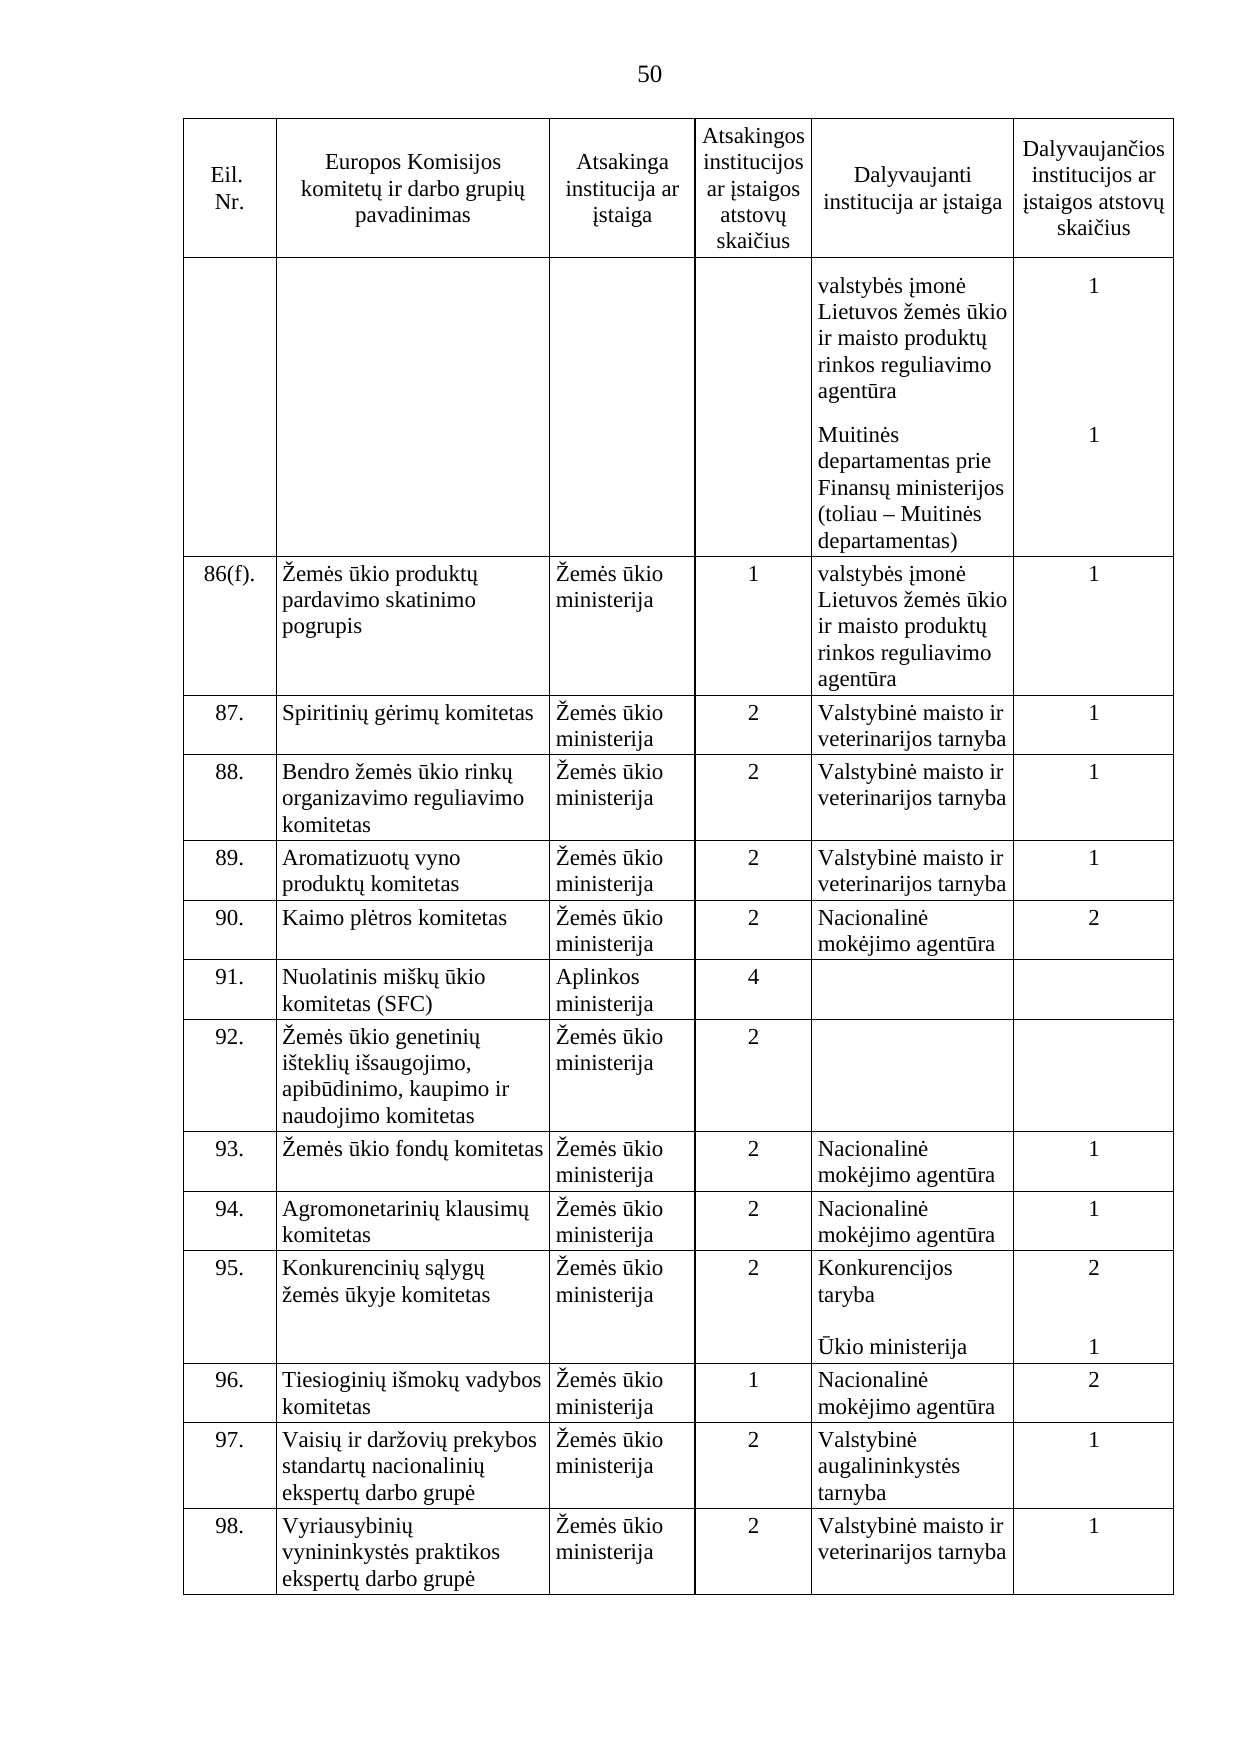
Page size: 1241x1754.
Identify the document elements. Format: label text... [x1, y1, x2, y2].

table_cell Agromonetarinių klausimų komitetas [277, 1192, 549, 1250]
table_cell 1 [696, 1364, 811, 1422]
table_cell [550, 258, 694, 406]
table_cell [1174, 556, 1187, 694]
table_cell [1014, 1020, 1173, 1131]
table_cell [1174, 1131, 1187, 1191]
table_cell 88. [184, 755, 276, 840]
table_cell Žemės ūkio ministerija [550, 1509, 694, 1594]
table_cell 86(f). [184, 557, 276, 694]
table_cell 2 [696, 1423, 811, 1508]
table_cell 92. [184, 1020, 276, 1131]
table_cell Žemės ūkio ministerija [550, 1251, 694, 1363]
table_cell 1 [1014, 1509, 1173, 1594]
table_cell [277, 406, 549, 556]
table_cell Žemės ūkio fondų komitetas [277, 1132, 549, 1191]
table_cell 2 [696, 696, 811, 754]
table_cell 1 [1014, 1192, 1173, 1250]
table_cell Žemės ūkio ministerija [550, 841, 694, 900]
table_cell Aromatizuotų vyno produktų komitetas [277, 841, 549, 900]
table_cell 2 [696, 901, 811, 959]
table_cell [1174, 1508, 1187, 1594]
table_cell 1 [1014, 755, 1173, 840]
table_cell 94. [184, 1192, 276, 1250]
table_header [1174, 118, 1187, 257]
table_cell 2 1 [1014, 1251, 1173, 1363]
table_cell [184, 258, 276, 406]
table_cell 1 [1014, 1423, 1173, 1508]
table_cell 89. [184, 841, 276, 900]
table_header Dalyvaujančios institucijos ar įstaigos atstovų skaičius [1014, 119, 1173, 257]
table_cell Nacionalinė mokėjimo agentūra [812, 1364, 1013, 1422]
table_cell [812, 960, 1013, 1019]
table_cell 2 [696, 755, 811, 840]
table_cell 93. [184, 1132, 276, 1191]
table_cell Valstybinė maisto ir veterinarijos tarnyba [812, 696, 1013, 754]
table_cell [1174, 959, 1187, 1019]
table_cell Nuolatinis miškų ūkio komitetas (SFC) [277, 960, 549, 1019]
table_cell [1174, 1191, 1187, 1250]
table_cell [1174, 1422, 1187, 1508]
table_cell Žemės ūkio ministerija [550, 696, 694, 754]
table_cell Žemės ūkio ministerija [550, 1020, 694, 1131]
table_cell [1174, 754, 1187, 840]
table_cell [1014, 960, 1173, 1019]
table_cell [1174, 406, 1187, 556]
table_cell 1 [1014, 557, 1173, 694]
table_cell [184, 406, 276, 556]
table_cell Žemės ūkio ministerija [550, 1132, 694, 1191]
table_cell 2 [696, 841, 811, 900]
table_cell Žemės ūkio ministerija [550, 1364, 694, 1422]
table_cell 97. [184, 1423, 276, 1508]
table_header Atsakingos institucijos ar įstaigos atstovų skaičius [696, 119, 811, 257]
table_cell Nacionalinė mokėjimo agentūra [812, 1132, 1013, 1191]
table_cell Valstybinė maisto ir veterinarijos tarnyba [812, 841, 1013, 900]
table_cell 1 [1014, 258, 1173, 406]
table_cell [1174, 1250, 1187, 1363]
table_header Dalyvaujanti institucija ar įstaiga [812, 119, 1013, 257]
table_cell [1174, 1363, 1187, 1422]
table_cell Tiesioginių išmokų vadybos komitetas [277, 1364, 549, 1422]
table_cell [812, 1020, 1013, 1131]
table_cell 2 [696, 1020, 811, 1131]
table_cell Žemės ūkio ministerija [550, 901, 694, 959]
table_cell 4 [696, 960, 811, 1019]
table_cell Žemės ūkio ministerija [550, 755, 694, 840]
table_cell 98. [184, 1509, 276, 1594]
table_cell 2 [1014, 901, 1173, 959]
table_cell 1 [696, 557, 811, 694]
table_cell 1 [1014, 696, 1173, 754]
table_cell 96. [184, 1364, 276, 1422]
table_cell Vyriausybinių vynininkystės praktikos ekspertų darbo grupė [277, 1509, 549, 1594]
table_cell 90. [184, 901, 276, 959]
table_cell [1174, 695, 1187, 754]
table_cell Konkurencijos taryba Ūkio ministerija [812, 1251, 1013, 1363]
table_cell Nacionalinė mokėjimo agentūra [812, 1192, 1013, 1250]
table_cell [696, 258, 811, 406]
table_cell 1 [1014, 406, 1173, 556]
table_cell 91. [184, 960, 276, 1019]
table_cell Valstybinė augalininkystės tarnyba [812, 1423, 1013, 1508]
table_cell Kaimo plėtros komitetas [277, 901, 549, 959]
table_cell 95. [184, 1251, 276, 1363]
table_cell 2 [1014, 1364, 1173, 1422]
table_cell Žemės ūkio ministerija [550, 1423, 694, 1508]
table_cell Bendro žemės ūkio rinkų organizavimo reguliavimo komitetas [277, 755, 549, 840]
table_cell Žemės ūkio produktų pardavimo skatinimo pogrupis [277, 557, 549, 694]
table_cell 2 [696, 1192, 811, 1250]
table_cell valstybės įmonė Lietuvos žemės ūkio ir maisto produktų rinkos reguliavimo agentūra [812, 557, 1013, 694]
table_cell 2 [696, 1132, 811, 1191]
table_cell [1174, 900, 1187, 959]
table_cell Vaisių ir daržovių prekybos standartų nacionalinių ekspertų darbo grupė [277, 1423, 549, 1508]
table_cell Valstybinė maisto ir veterinarijos tarnyba [812, 755, 1013, 840]
table_cell 2 [696, 1509, 811, 1594]
table_cell 87. [184, 696, 276, 754]
table_cell [277, 258, 549, 406]
table_cell Žemės ūkio ministerija [550, 1192, 694, 1250]
table_cell Konkurencinių sąlygų žemės ūkyje komitetas [277, 1251, 549, 1363]
table_cell 1 [1014, 841, 1173, 900]
table_cell Spiritinių gėrimų komitetas [277, 696, 549, 754]
table_cell Žemės ūkio genetinių išteklių išsaugojimo, apibūdinimo, kaupimo ir naudojimo komitetas [277, 1020, 549, 1131]
table_header Atsakinga institucija ar įstaiga [550, 119, 694, 257]
table_cell [1174, 840, 1187, 900]
table_cell Aplinkos ministerija [550, 960, 694, 1019]
table_cell Valstybinė maisto ir veterinarijos tarnyba [812, 1509, 1013, 1594]
table_header Eil. Nr. [184, 119, 276, 257]
table_cell [1174, 257, 1187, 406]
table_cell Muitinės departamentas prie Finansų ministerijos (toliau – Muitinės departamentas) [812, 406, 1013, 556]
table_cell Nacionalinė mokėjimo agentūra [812, 901, 1013, 959]
table_cell valstybės įmonė Lietuvos žemės ūkio ir maisto produktų rinkos reguliavimo agentūra [812, 258, 1013, 406]
table_cell Žemės ūkio ministerija [550, 557, 694, 694]
table_cell [696, 406, 811, 556]
table_cell 2 [696, 1251, 811, 1363]
table_cell [1174, 1019, 1187, 1131]
table_cell 1 [1014, 1132, 1173, 1191]
table_cell [550, 406, 694, 556]
table_header Europos Komisijos komitetų ir darbo grupių pavadinimas [277, 119, 549, 257]
